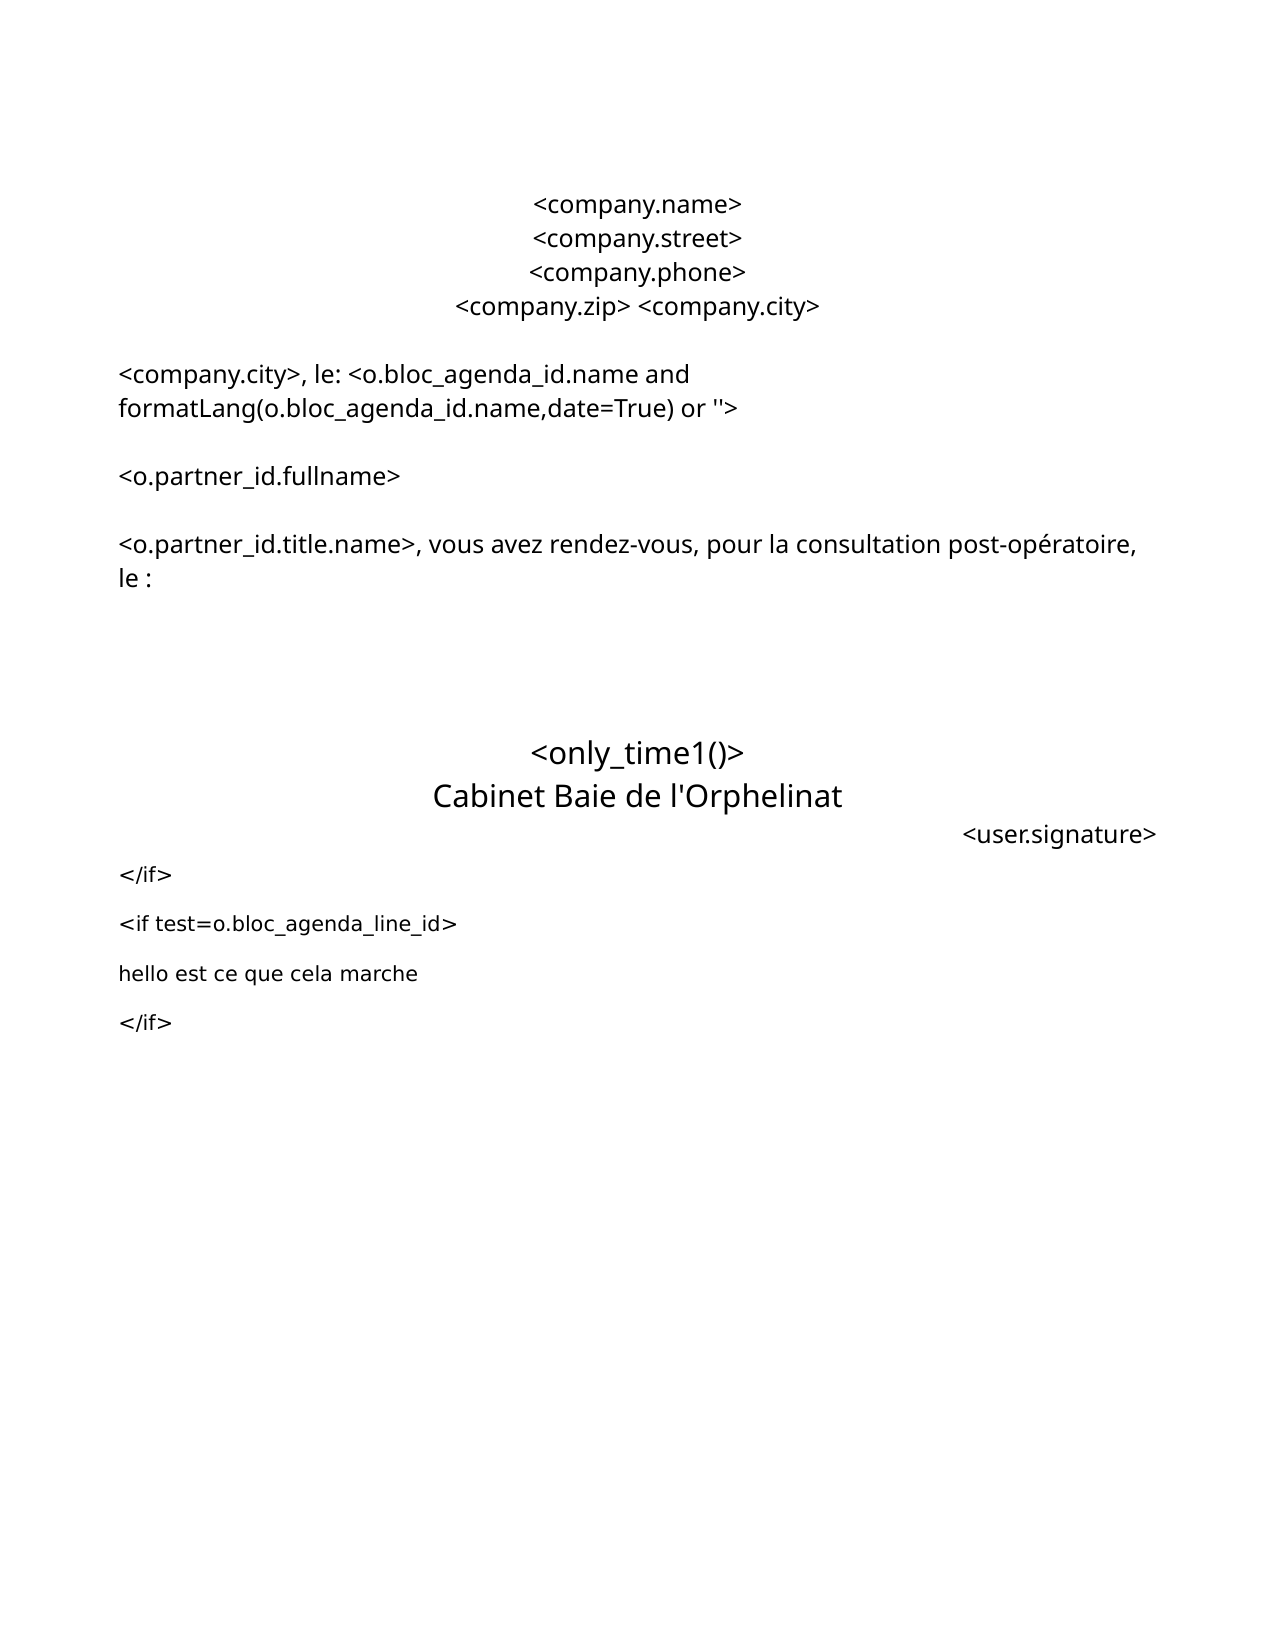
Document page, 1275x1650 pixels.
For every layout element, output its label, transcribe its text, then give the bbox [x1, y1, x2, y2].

text <company.zip> <company.city> [118, 288, 1157, 322]
text Cabinet Baie de l'Orphelinat [118, 774, 1157, 816]
text <o.partner_id.title.name>, vous avez rendez-vous, pour la consultation post-opératoire, le : [118, 527, 1157, 595]
text <if test=o.bloc_agenda_line_id> [118, 912, 1157, 937]
text <only_time1()> [118, 731, 1157, 774]
text </if> [118, 1011, 1157, 1035]
text hello est ce que cela marche [118, 962, 1157, 986]
text <user.signature> [118, 816, 1157, 851]
text <company.name> [118, 186, 1157, 220]
text <company.phone> [118, 254, 1157, 288]
text <company.city>, le: <o.bloc_agenda_id.name and formatLang(o.bloc_agenda_id.name,date=True) or ''> [118, 357, 1157, 425]
text <company.street> [118, 220, 1157, 254]
text </if> [118, 863, 1157, 887]
text <o.partner_id.fullname> [118, 459, 1157, 493]
